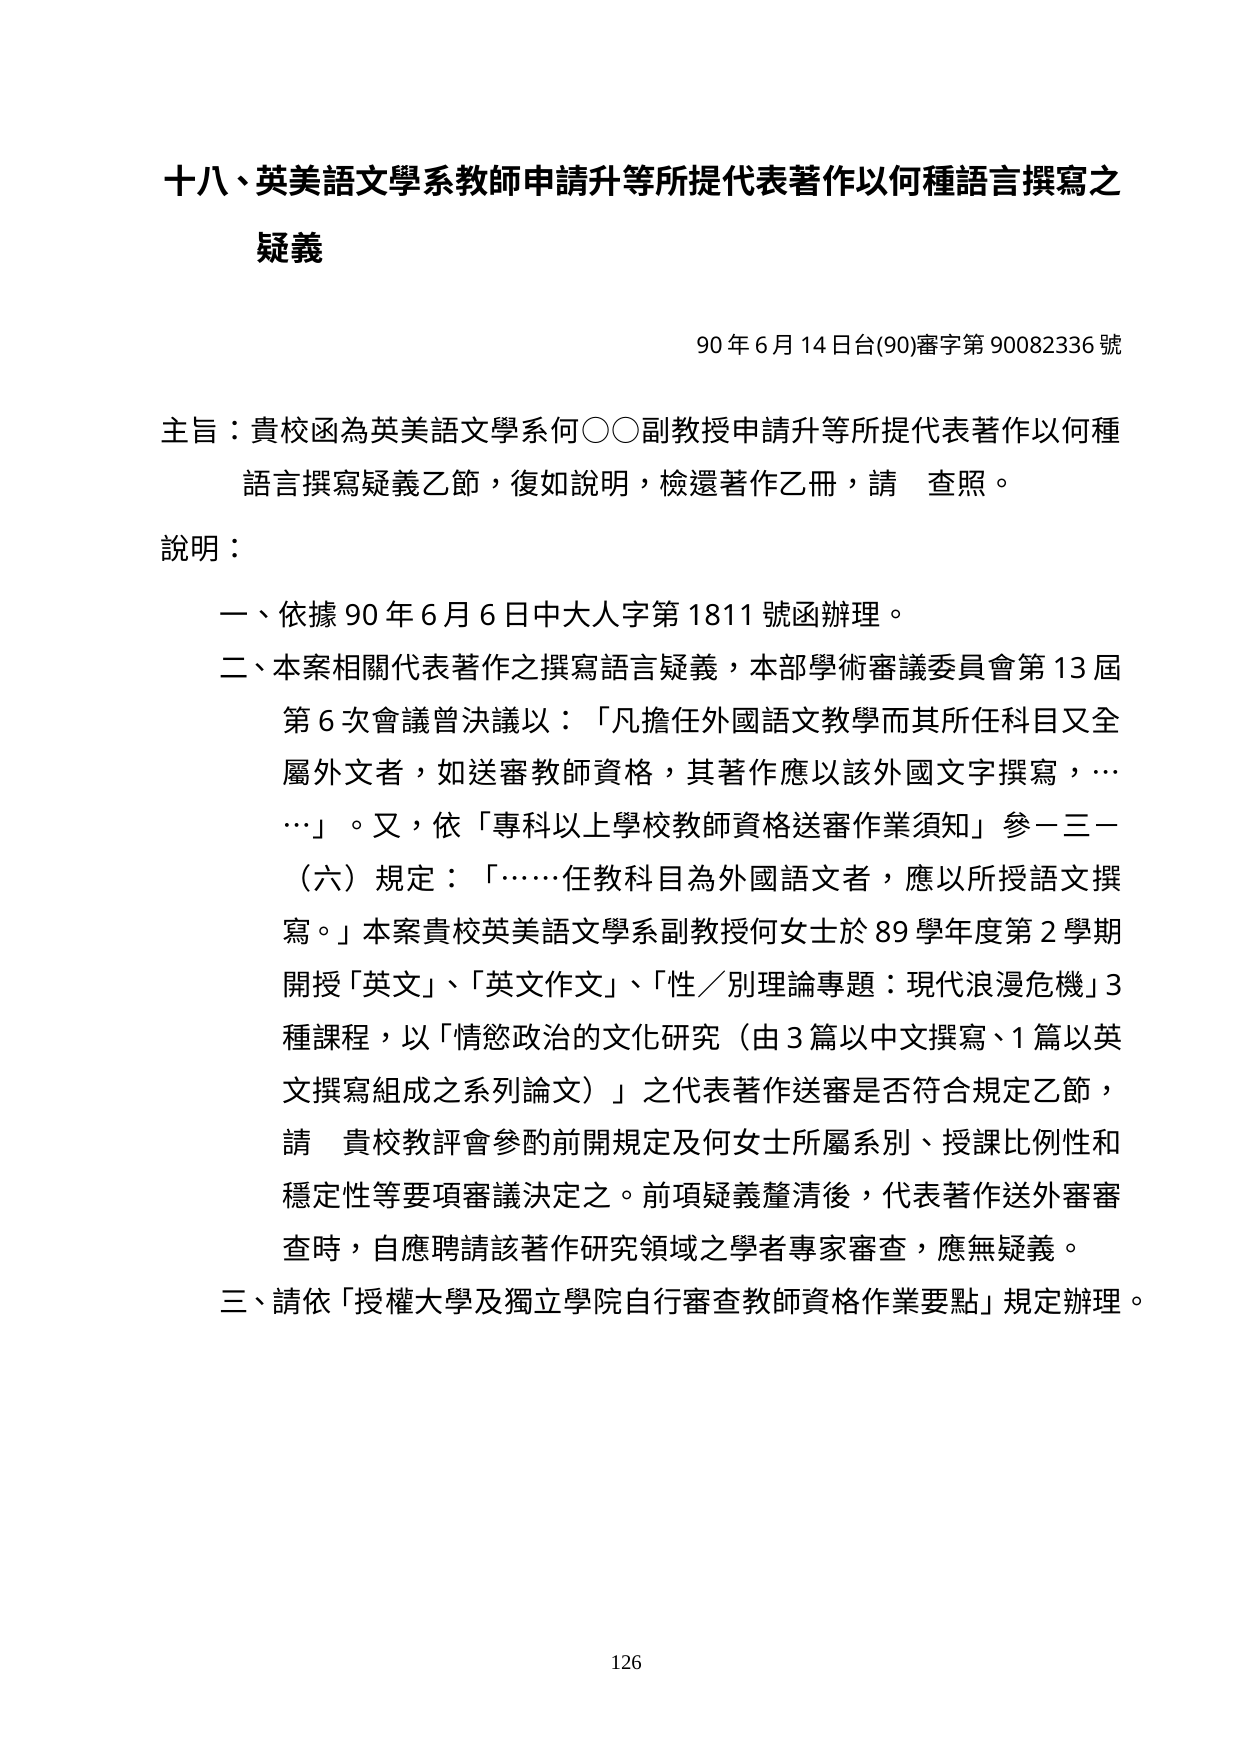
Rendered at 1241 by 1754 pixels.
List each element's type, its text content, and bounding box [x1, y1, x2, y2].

subtitle 十八、英美語文學系教師申請升等所提代表著作以何種語言撰寫之疑義 [163, 154, 1122, 270]
text 說明： [160, 526, 1122, 568]
text 主旨：貴校函為英美語文學系何○○副教授申請升等所提代表著作以何種語言撰寫疑義乙節，復如說明，檢還著作乙冊，請 查照。 [160, 408, 1122, 503]
text 一、依據90年6月6日中大人字第1811號函辦理。 [130, 591, 1122, 634]
text 三、請依「授權大學及獨立學院自行審查教師資格作業要點」規定辦理。 [130, 1278, 1122, 1321]
text 90年6月14日台(90)審字第90082336號 [130, 327, 1122, 360]
text 二、本案相關代表著作之撰寫語言疑義，本部學術審議委員會第13屆第6次會議曾決議以：「凡擔任外國語文教學而其所任科目又全屬外文者，如送審教師資格，其著作應以該外國文字撰寫，……」。又，依「專科以上學校教師資格送審作業須知」參－三－（六）規定：「……任教科目為外國語文者，應以所授語文撰寫。」本案貴校英美語文學系副教授何女士於89學年度第2學期開授「英文」、「英文作文」、「性／別理論專題：現代浪漫危機」3種課程，以「情慾政治的文化研究（由3篇以中文撰寫、1篇以英文撰寫組成之系列論文）」之代表著作送審是否符合規定乙節，請 貴校教評會參酌前開規定及何女士所屬系別、授課比例性和穩定性等要項審議決定之。前項疑義釐清後，代表著作送外審審查時，自應聘請該著作研究領域之學者專家審查，應無疑義。 [130, 644, 1122, 1268]
